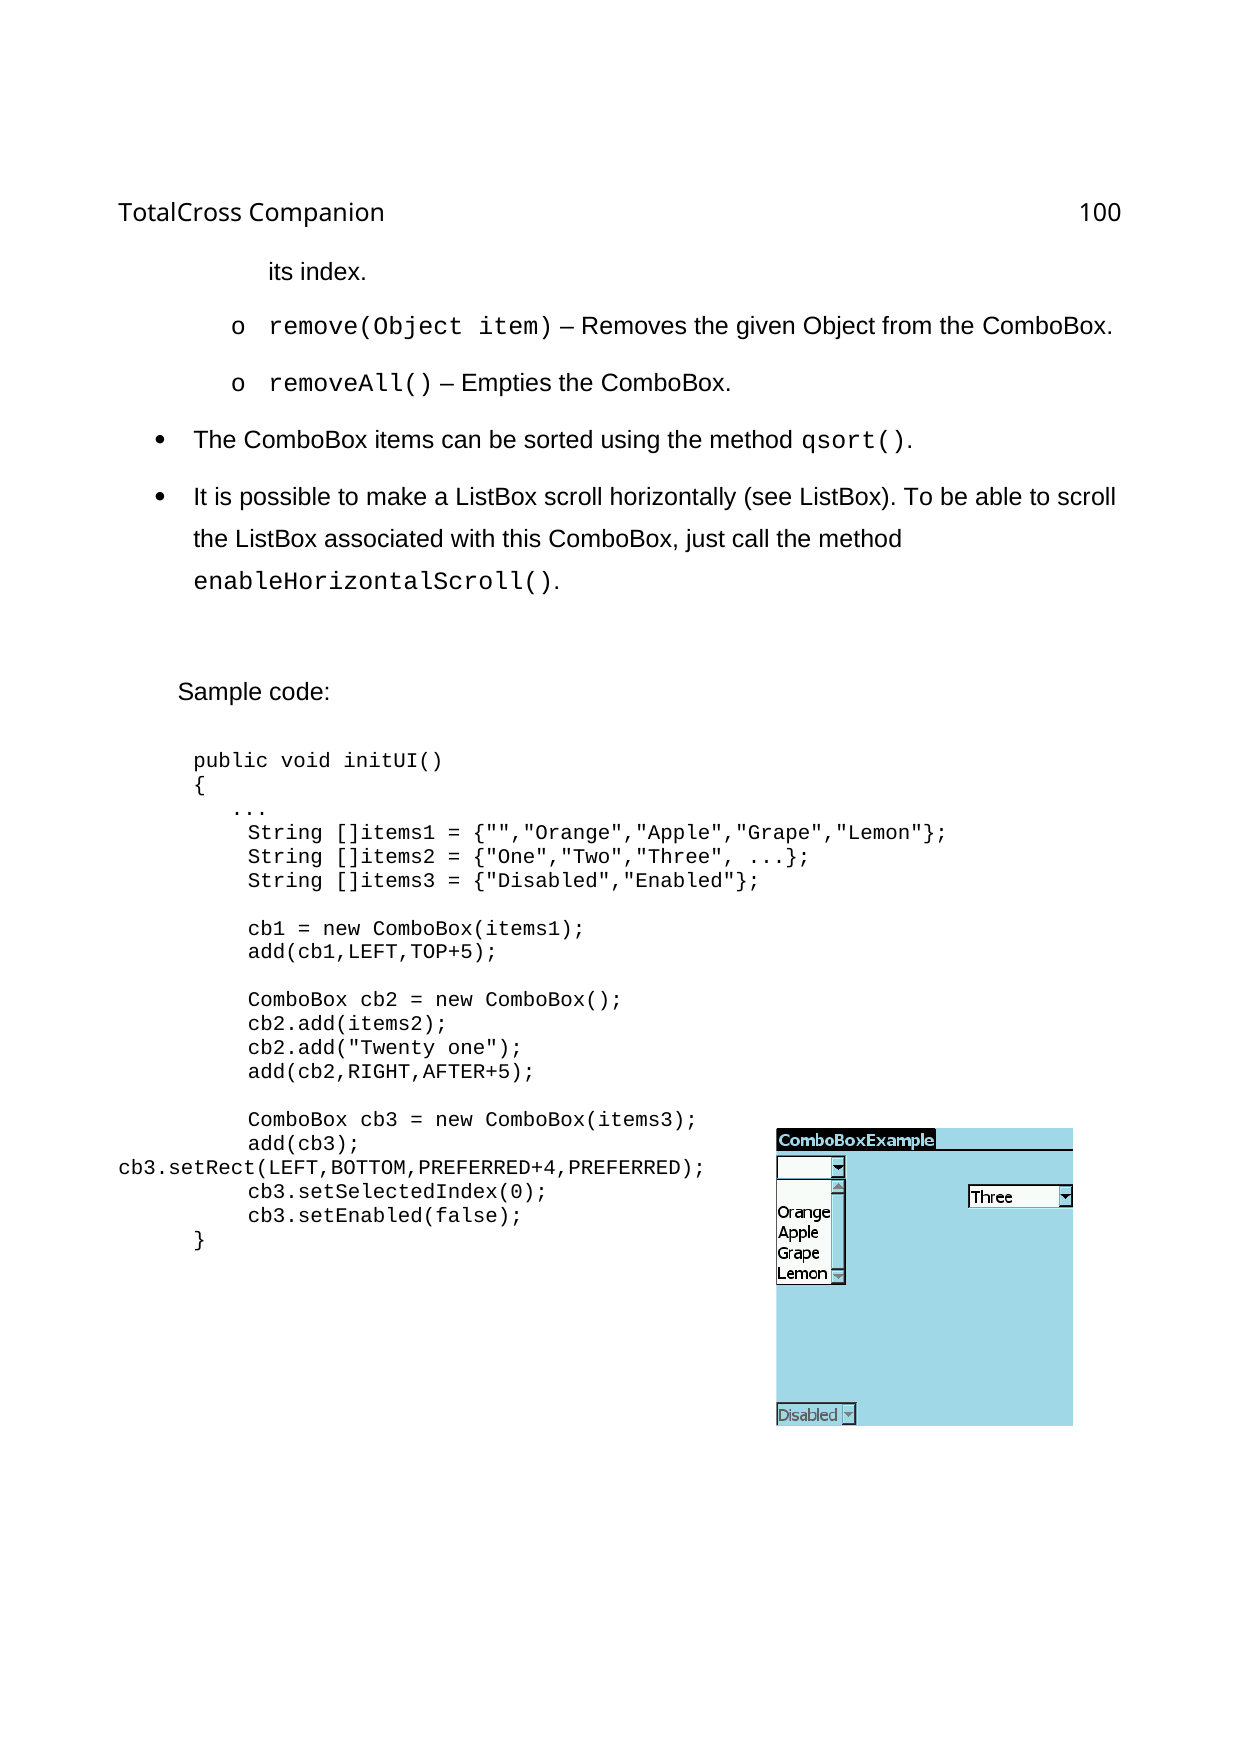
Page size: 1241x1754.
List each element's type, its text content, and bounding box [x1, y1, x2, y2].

text cb3.setSelectedIndex(0); [118, 1181, 774, 1205]
text [1074, 1181, 1122, 1205]
text [1074, 1157, 1122, 1181]
text String []items3 = {"Disabled","Enabled"}; [118, 869, 1122, 893]
text [1074, 1229, 1122, 1253]
text add(cb2,RIGHT,AFTER+5); [118, 1061, 1122, 1085]
text ... [118, 798, 1122, 822]
list The ComboBox items can be sorted using the method qsort(). [156, 426, 1122, 456]
text add(cb1,LEFT,TOP+5); [118, 941, 1122, 965]
text [1074, 1133, 1122, 1157]
text cb2.add("Twenty one"); [118, 1037, 1122, 1061]
text ComboBox cb2 = new ComboBox(); [118, 989, 1122, 1013]
list remove(Object item) – Removes the given Object from the ComboBox. [231, 312, 1122, 342]
text cb3.setRect(LEFT,BOTTOM,PREFERRED+4,PREFERRED); [118, 1157, 774, 1181]
list It is possible to make a ListBox scroll horizontally (see ListBox). To be able to scroll the ListBox associated with this ComboBox, just call the method enableHorizontalScroll(). [156, 483, 1122, 597]
text add(cb3); [118, 1133, 774, 1157]
text String []items1 = {"","Orange","Apple","Grape","Lemon"}; [118, 822, 1122, 846]
text cb3.setEnabled(false); [118, 1205, 774, 1229]
text } [118, 1229, 774, 1253]
list removeAll() – Empties the ComboBox. [231, 369, 1122, 399]
text [1074, 1205, 1122, 1229]
text cb2.add(items2); [118, 1013, 1122, 1037]
list its index. [231, 258, 1122, 286]
text Sample code: [118, 678, 1122, 706]
text String []items2 = {"One","Two","Three", ...}; [118, 846, 1122, 869]
text { [118, 774, 1122, 798]
text cb1 = new ComboBox(items1); [118, 917, 1122, 941]
picture [776, 1128, 1073, 1426]
text public void initUI() [118, 750, 1122, 774]
text ComboBox cb3 = new ComboBox(items3); [118, 1109, 1122, 1133]
